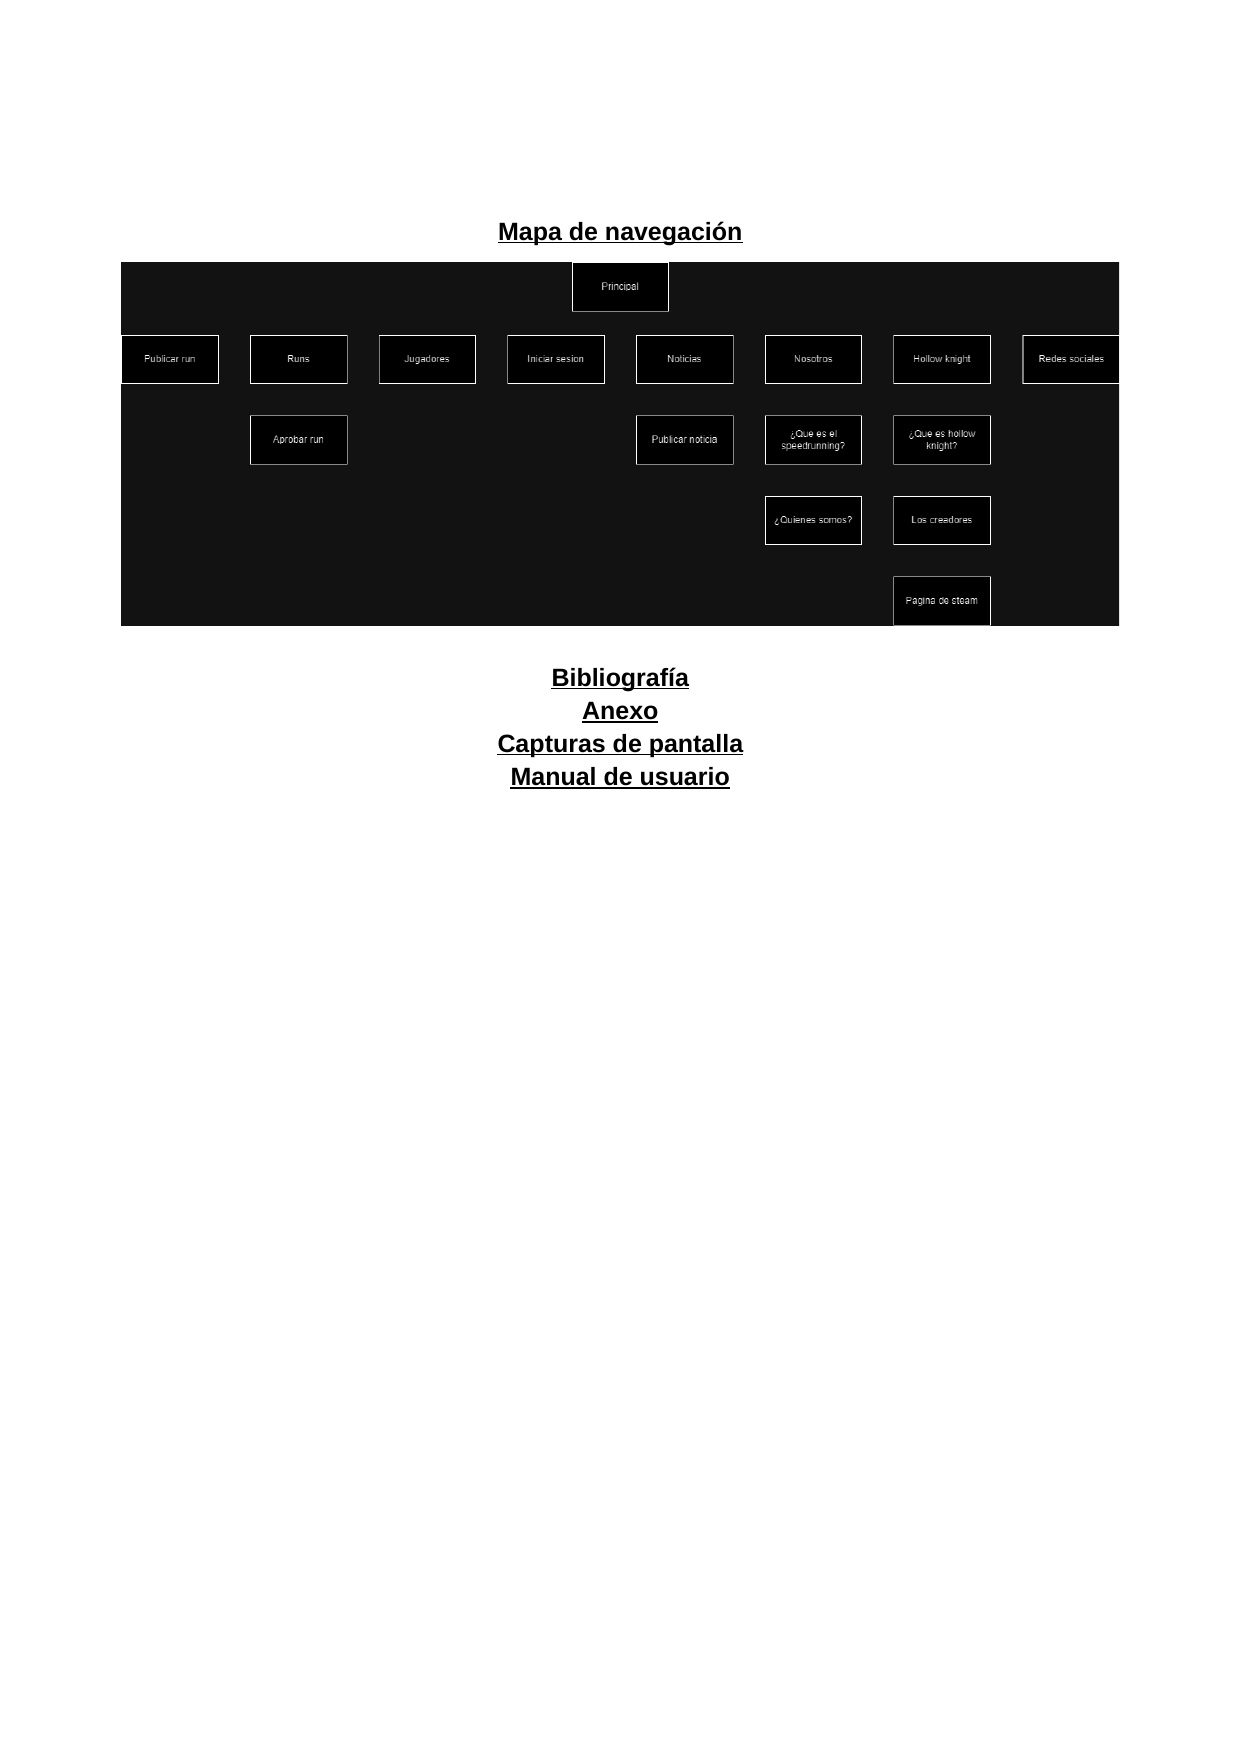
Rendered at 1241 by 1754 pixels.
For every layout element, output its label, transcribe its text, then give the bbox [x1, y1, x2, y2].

text Anexo [118, 696, 1122, 725]
text Bibliografía [118, 663, 1122, 692]
picture [121, 262, 1120, 626]
text Capturas de pantalla [118, 729, 1122, 758]
text Mapa de navegación [118, 217, 1122, 246]
text Manual de usuario [118, 762, 1122, 791]
